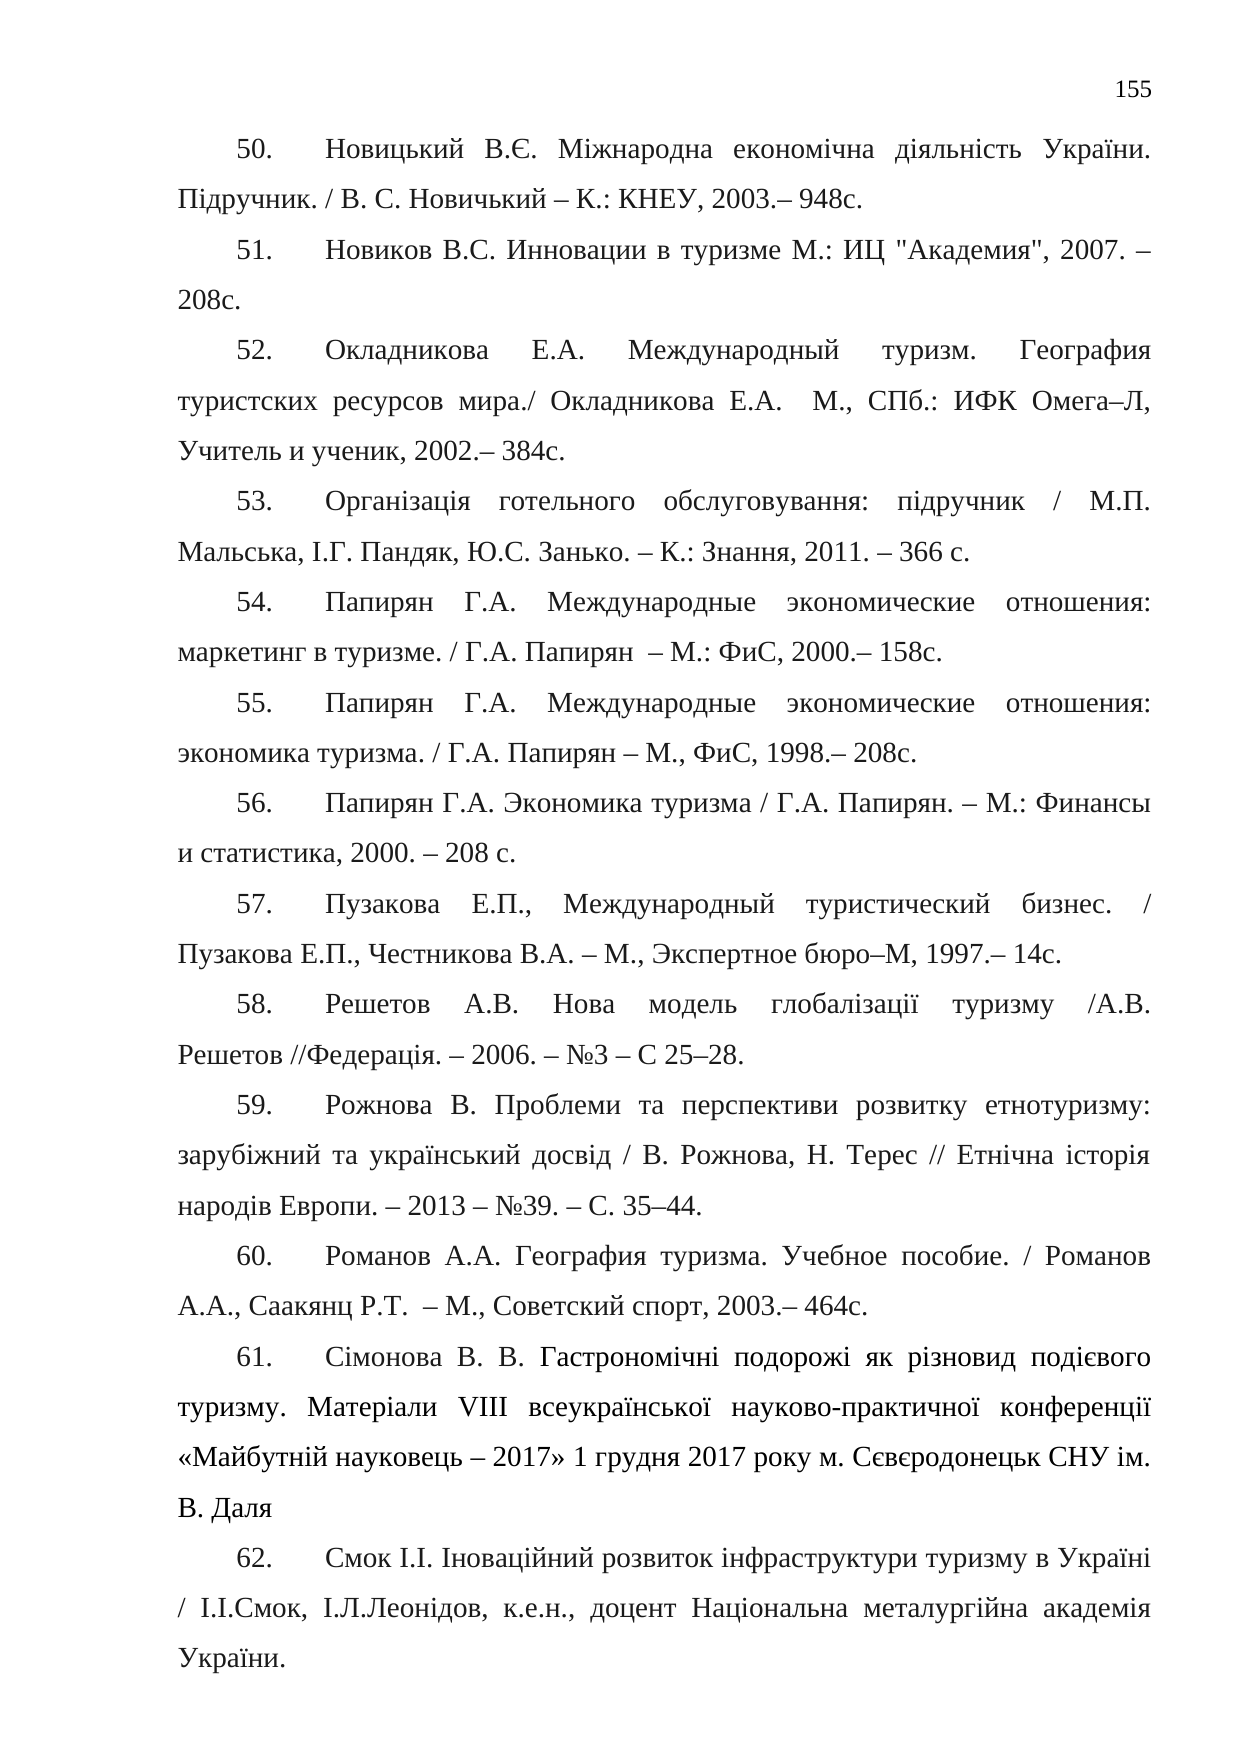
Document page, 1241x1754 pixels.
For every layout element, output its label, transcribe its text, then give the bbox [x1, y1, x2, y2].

text 57. Пузакова Е.П., Международный туристический бизнес. / Пузакова Е.П., Честникова В.А. – М., Экспертное бюро–М, 1997.– 14с. [177, 886, 1152, 970]
text 50. Новицький В.Є. Міжнародна економічна діяльність України. Підручник. / В. С. Новичький – К.: КНЕУ, 2003.– 948с. [177, 131, 1152, 215]
text 59. Рожнова В. Проблеми та перспективи розвитку етнотуризму: зарубіжний та український досвід / В. Рожнова, Н. Терес // Етнічна історія народів Европи. – 2013 – №39. – С. 35–44. [177, 1087, 1152, 1221]
text 51. Новиков В.С. Инновации в туризме М.: ИЦ "Академия", 2007. – 208с. [177, 232, 1152, 316]
text 52. Окладникова Е.А. Международный туризм. География туристских ресурсов мира./ Окладникова Е.А. М., СПб.: ИФК Омега–Л, Учитель и ученик, 2002.– 384с. [177, 332, 1152, 467]
text 55. Папирян Г.А. Международные экономические отношения: экономика туризма. / Г.А. Папирян – М., ФиС, 1998.– 208с. [177, 685, 1152, 768]
text 60. Романов А.А. География туризма. Учебное пособие. / Романов А.А., Саакянц Р.Т. – М., Советский спорт, 2003.– 464с. [177, 1238, 1152, 1322]
text 58. Решетов А.В. Нова модель глобалізації туризму /А.В. Решетов //Федерація. – 2006. – №3 – С 25–28. [177, 987, 1152, 1070]
text 54. Папирян Г.А. Международные экономические отношения: маркетинг в туризме. / Г.А. Папирян – М.: ФиС, 2000.– 158с. [177, 584, 1152, 668]
text 56. Папирян Г.А. Экономика туризма / Г.А. Папирян. – М.: Финансы и статистика, 2000. – 208 c. [177, 785, 1152, 869]
text 62. Смок І.І. Іноваційний розвиток інфраструктури туризму в Україні / І.І.Смок, І.Л.Леонідов, к.е.н., доцент Національна металургійна академія України. [177, 1540, 1152, 1674]
text 53. Організація готельного обслуговування: підручник / М.П. Мальська, І.Г. Пандяк, Ю.С. Занько. – К.: Знання, 2011. – 366 с. [177, 483, 1152, 567]
text 61. Сімонова В. В. Гастрономічні подорожі як різновид подієвого туризму. Матеріали VIII всеукраїнської науково-практичної конференції «Майбутній науковець – 2017» 1 грудня 2017 року м. Сєвєродонецьк СНУ ім. В. Даля [177, 1339, 1152, 1523]
